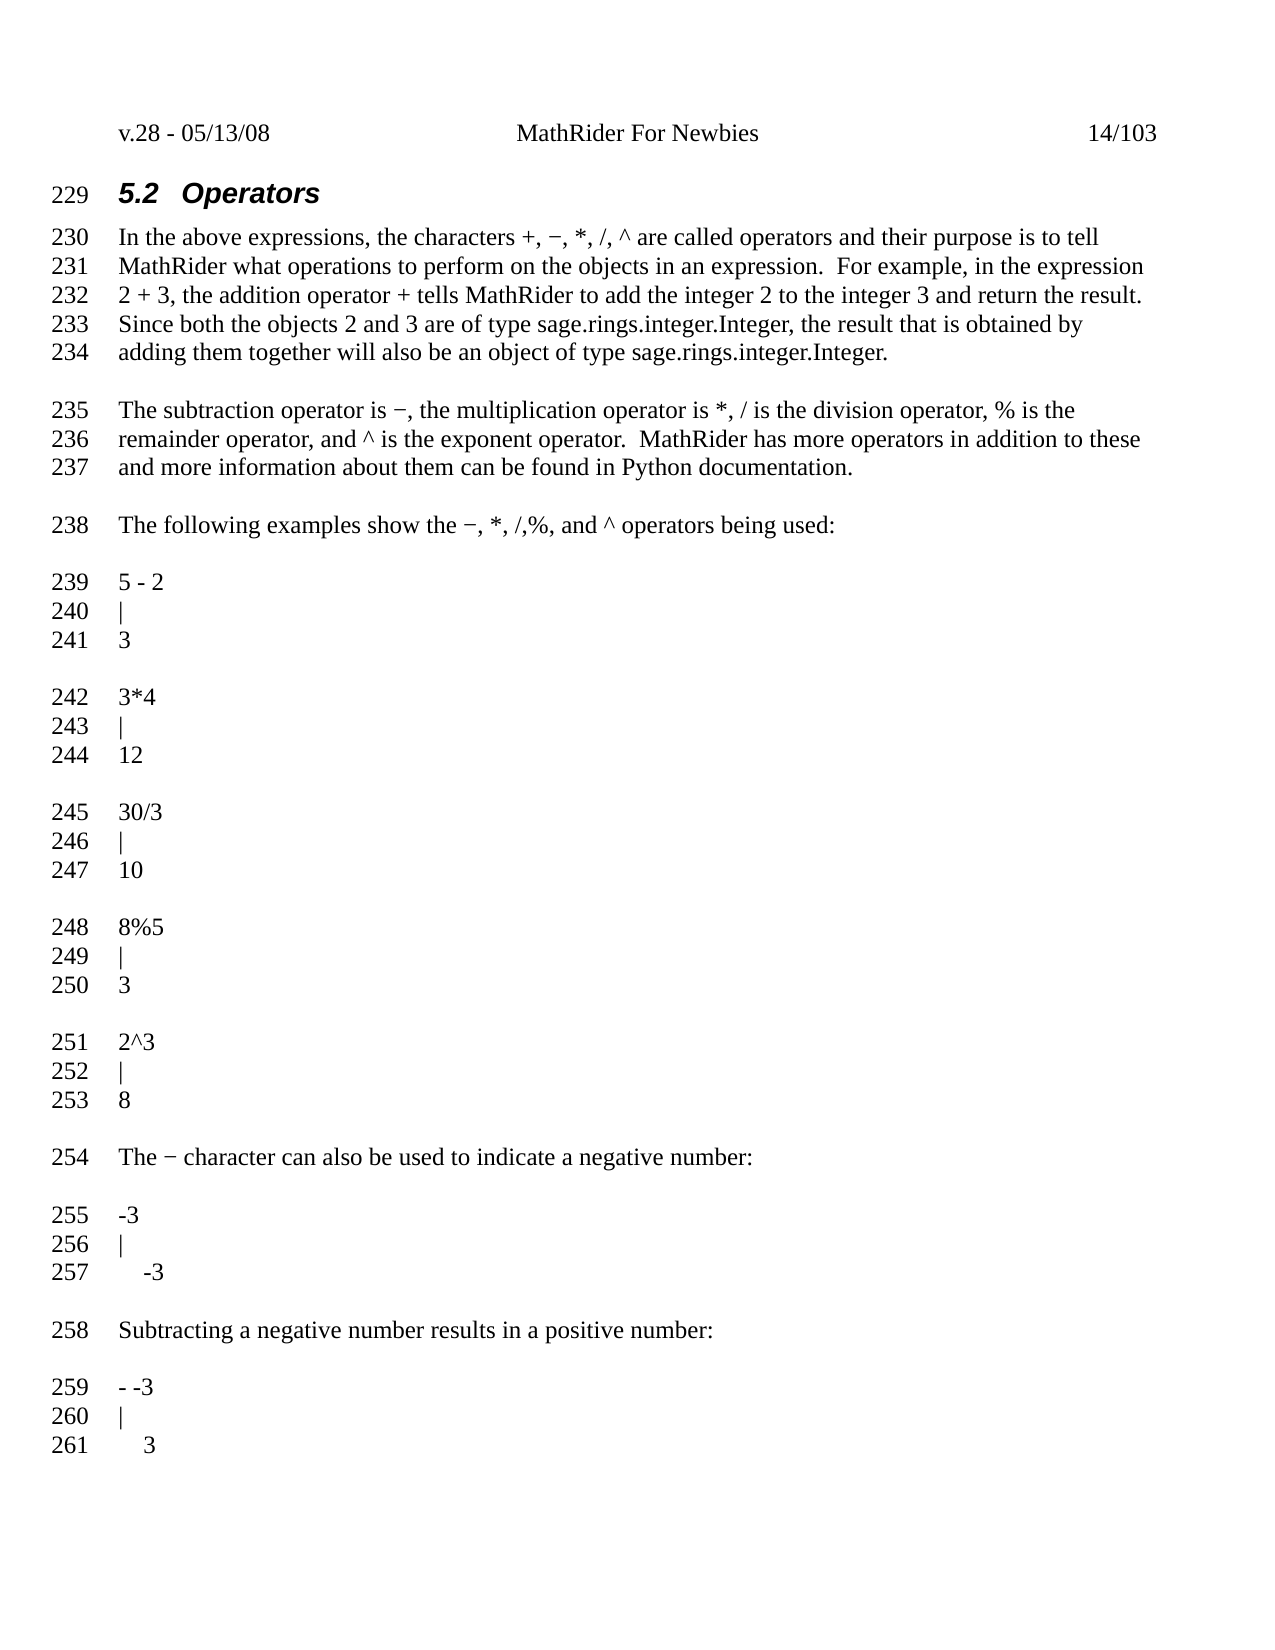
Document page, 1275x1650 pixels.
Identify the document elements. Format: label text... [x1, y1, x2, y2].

text 2^3 [118, 1027, 1157, 1056]
subtitle Operators [118, 176, 1157, 210]
text | [118, 941, 1157, 970]
text 30/3 [118, 797, 1157, 826]
text | [118, 826, 1157, 855]
text 5 - 2 [118, 567, 1157, 596]
text -3 [118, 1257, 1157, 1286]
text 3*4 [118, 682, 1157, 711]
text -3 [118, 1200, 1157, 1229]
text | [118, 711, 1157, 740]
text 8 [118, 1085, 1157, 1114]
text 10 [118, 855, 1157, 884]
text 3 [118, 1430, 1157, 1459]
text 12 [118, 740, 1157, 769]
text 3 [118, 970, 1157, 999]
text Subtracting a negative number results in a positive number: [118, 1315, 1157, 1344]
text | [118, 1229, 1157, 1257]
text | [118, 1401, 1157, 1430]
text | [118, 1056, 1157, 1085]
text The − character can also be used to indicate a negative number: [118, 1142, 1157, 1171]
text - -3 [118, 1372, 1157, 1401]
text The following examples show the −, *, /,%, and ^ operators being used: [118, 510, 1157, 539]
text | [118, 596, 1157, 625]
text The subtraction operator is −, the multiplication operator is *, / is the division operator, % is the remainder operator, and ^ is the exponent operator. MathRider has more operators in addition to these and more information about them can be found in Python documentation. [118, 395, 1157, 481]
text 3 [118, 625, 1157, 654]
text In the above expressions, the characters +, −, *, /, ^ are called operators and their purpose is to tell MathRider what operations to perform on the objects in an expression. For example, in the expression 2 + 3, the addition operator + tells MathRider to add the integer 2 to the integer 3 and return the result. Since both the objects 2 and 3 are of type sage.rings.integer.Integer, the result that is obtained by adding them together will also be an object of type sage.rings.integer.Integer. [118, 222, 1157, 366]
text 8%5 [118, 912, 1157, 941]
